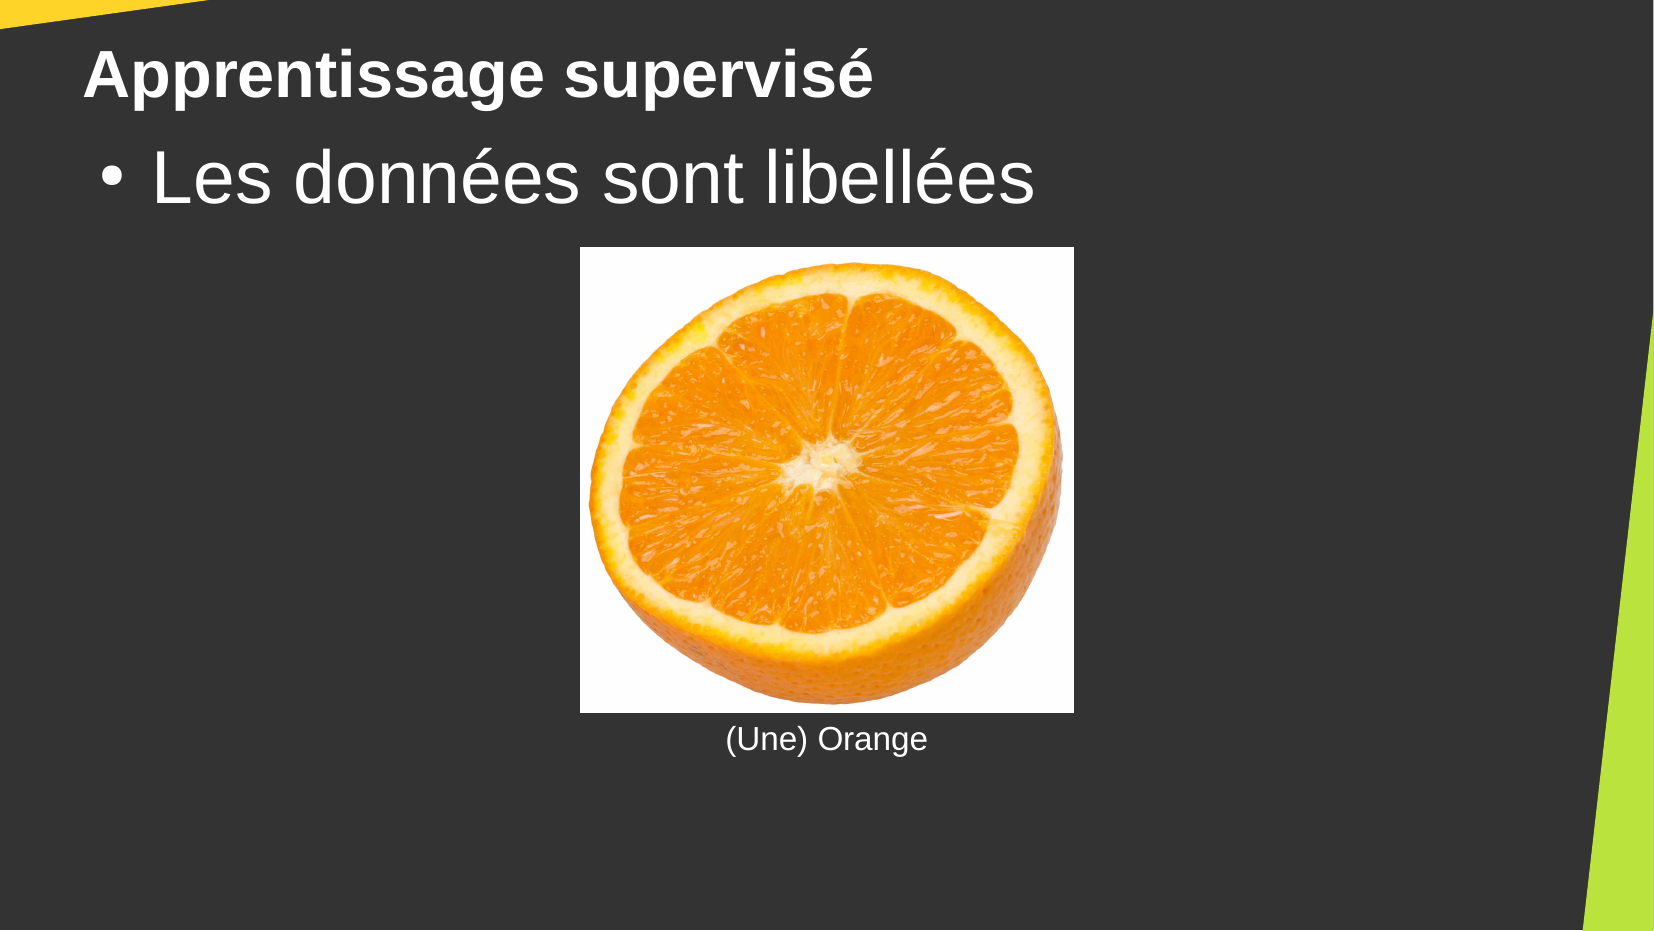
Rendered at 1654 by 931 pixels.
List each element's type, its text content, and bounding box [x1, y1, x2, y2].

text_box [0, 0, 209, 30]
list Les données sont libellées [80, 135, 1560, 225]
text_box [1582, 304, 1654, 931]
title (Une) Orange [464, 720, 1189, 758]
title Apprentissage supervisé [82, 37, 1571, 115]
picture [580, 247, 1074, 713]
